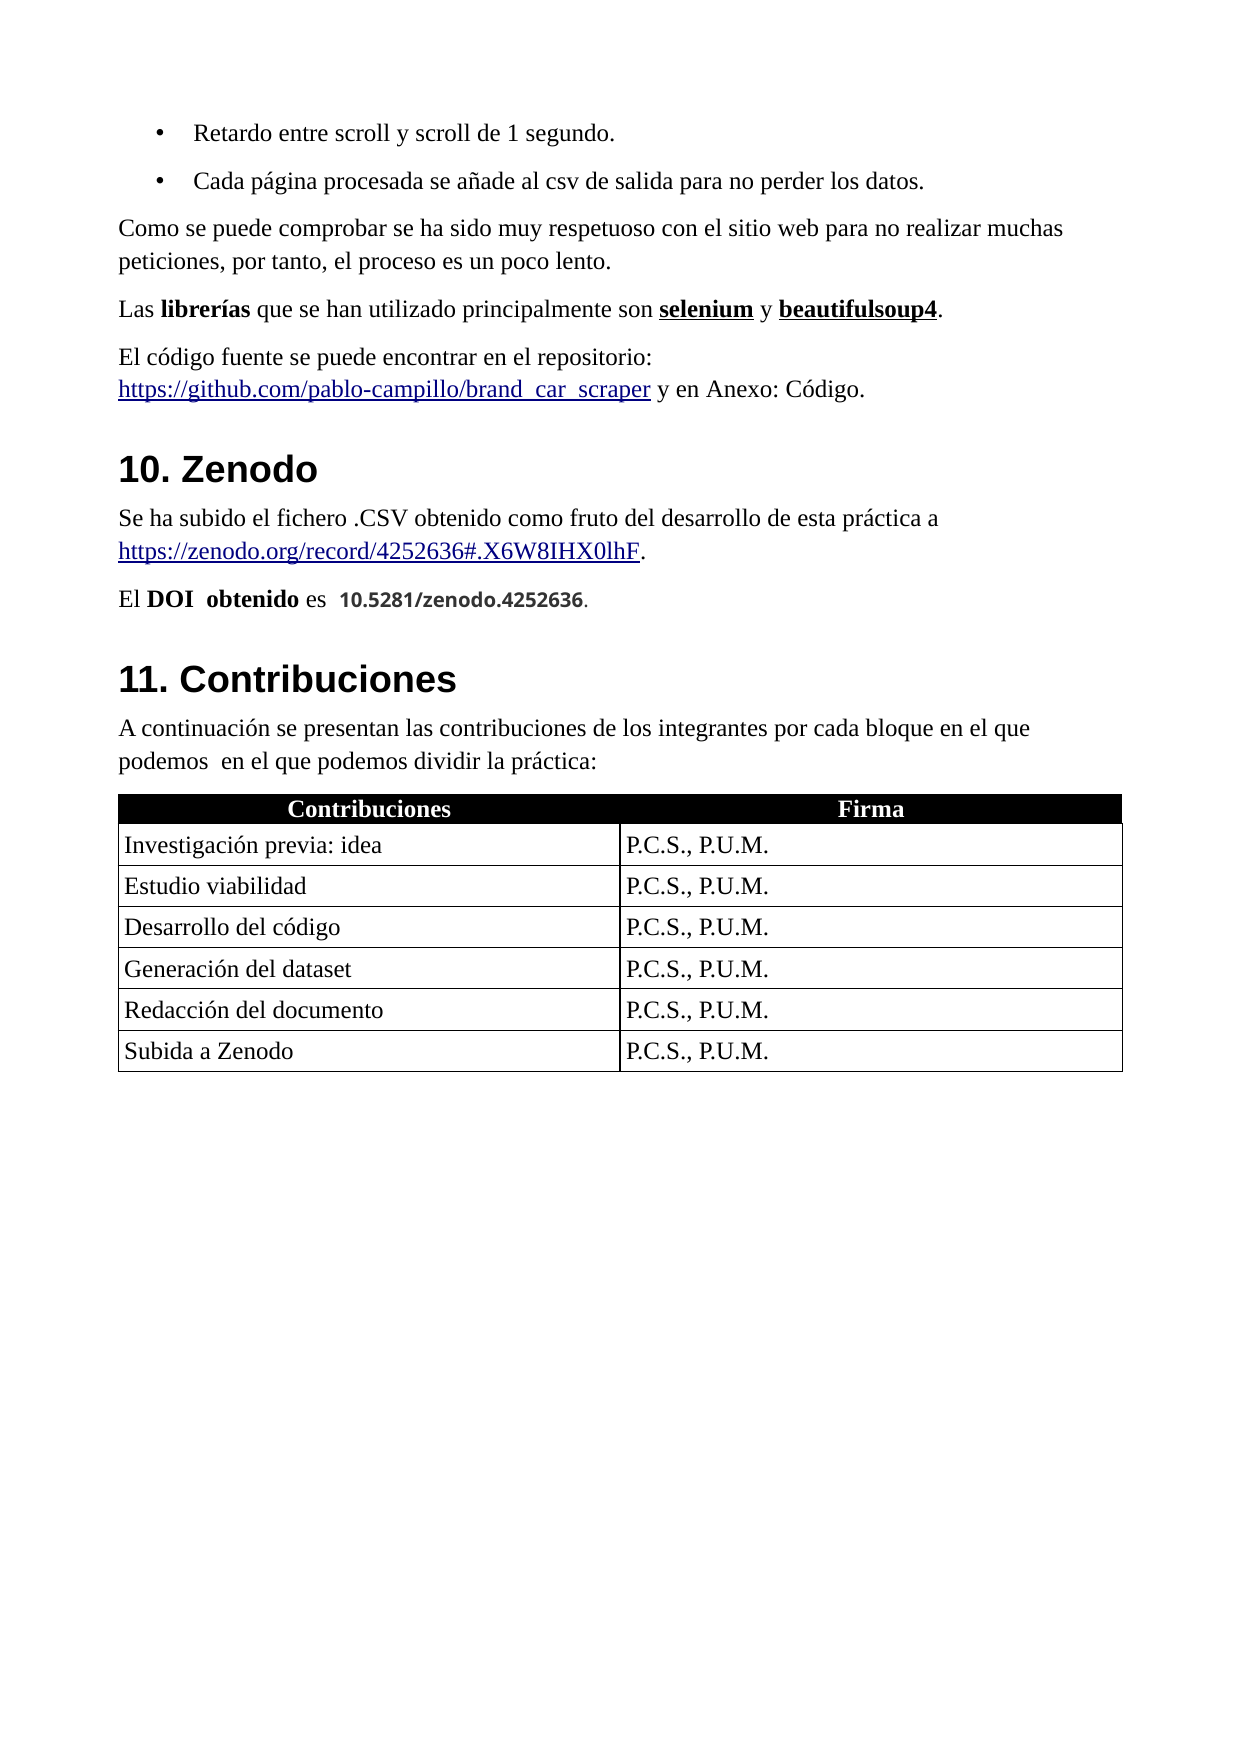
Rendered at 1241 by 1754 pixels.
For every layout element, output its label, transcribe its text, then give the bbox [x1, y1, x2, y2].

text Las librerías que se han utilizado principalmente son selenium y beautifulsoup4. [118, 294, 1122, 323]
table_cell P.C.S., P.U.M. [621, 907, 1122, 947]
table_cell P.C.S., P.U.M. [621, 1031, 1122, 1071]
table_cell Subida a Zenodo [119, 1031, 619, 1071]
table_cell P.C.S., P.U.M. [621, 989, 1122, 1029]
subtitle 10. Zenodo [118, 447, 1122, 491]
text A continuación se presentan las contribuciones de los integrantes por cada bloque en el que podemos en el que podemos dividir la práctica: [118, 713, 1122, 775]
table_cell P.C.S., P.U.M. [621, 824, 1122, 864]
table_cell Redacción del documento [119, 989, 619, 1029]
text El DOI obtenido es 10.5281/zenodo.4252636. [118, 584, 1122, 613]
table_cell Investigación previa: idea [119, 824, 619, 864]
text Como se puede comprobar se ha sido muy respetuoso con el sitio web para no realizar muchas peticiones, por tanto, el proceso es un poco lento. [118, 213, 1122, 275]
subtitle 11. Contribuciones [118, 657, 1122, 701]
table_cell Desarrollo del código [119, 907, 619, 947]
table_cell Estudio viabilidad [119, 866, 619, 906]
table_cell Generación del dataset [119, 948, 619, 988]
table_cell P.C.S., P.U.M. [621, 948, 1122, 988]
text Se ha subido el fichero .CSV obtenido como fruto del desarrollo de esta práctica a https://zenodo.org/record/4252636#.X6W8IHX0lhF. [118, 503, 1122, 565]
table_header Firma [620, 794, 1122, 823]
list Retardo entre scroll y scroll de 1 segundo. [156, 118, 1122, 147]
table_cell P.C.S., P.U.M. [621, 866, 1122, 906]
text El código fuente se puede encontrar en el repositorio: https://github.com/pablo-campillo/brand_car_scraper y en Anexo: Código. [118, 342, 1122, 403]
table_header Contribuciones [118, 794, 620, 823]
list Cada página procesada se añade al csv de salida para no perder los datos. [156, 166, 1122, 194]
